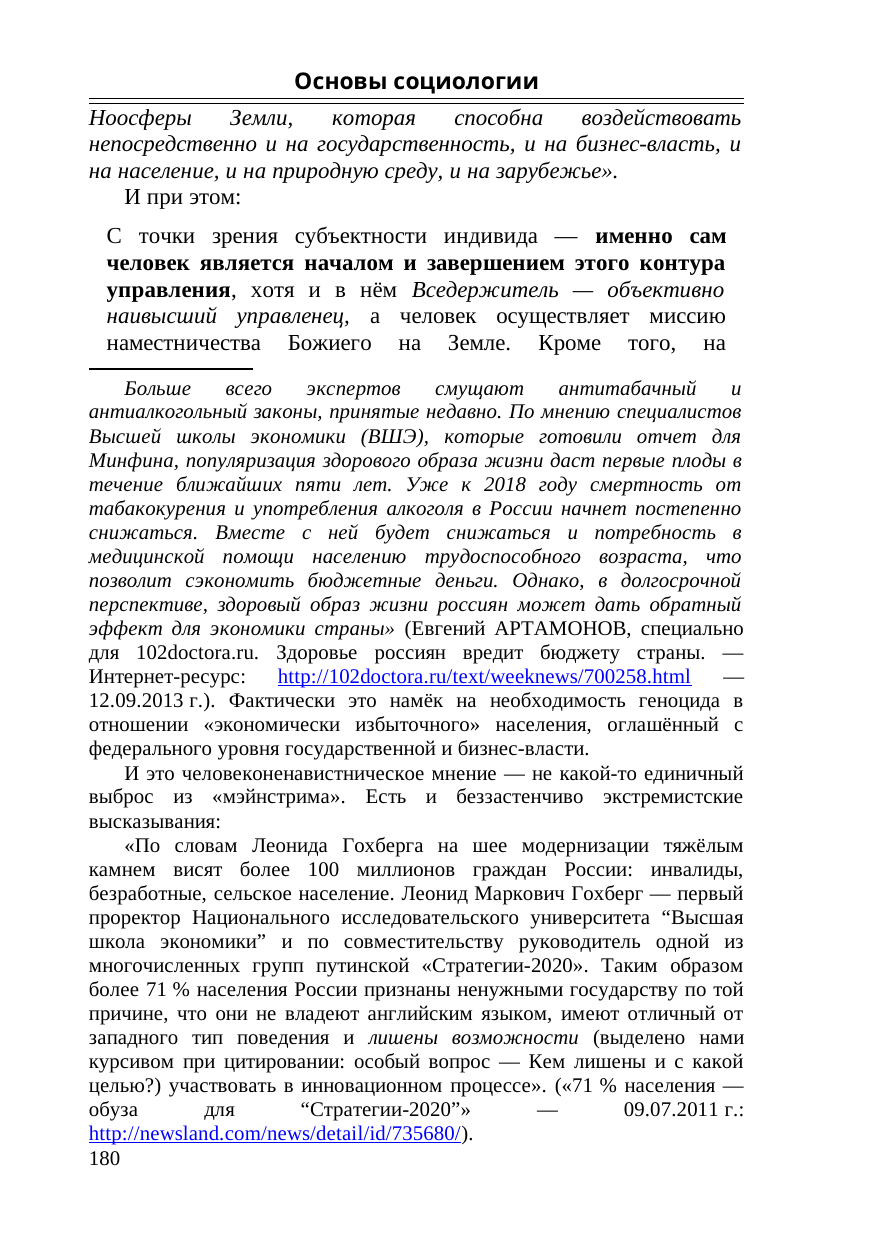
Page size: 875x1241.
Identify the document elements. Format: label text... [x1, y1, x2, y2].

text И это человеконенавистническое мнение — не какой-то единичный выброс из «мэйнстрима». Есть и беззастенчиво экстремистские высказывания: [89, 760, 744, 832]
text Больше всего экспертов смущают антитабачный и антиалкогольный законы, принятые недавно. По мнению специалистов Высшей школы экономики (ВШЭ), которые готовили отчет для Минфина, популяризация здорового образа жизни даст первые плоды в течение ближайших пяти лет. Уже к 2018 году смертность от табакокурения и употребления алкоголя в России начнет постепенно снижаться. Вместе с ней будет снижаться и потребность в медицинской помощи населению трудоспособного возраста, что позволит сэкономить бюджетные деньги. Однако, в долгосрочной перспективе, здоровый образ жизни россиян может дать обратный эффект для экономики страны» (Евгений АРТАМОНОВ, специально для 102doctora.ru. Здоровье россиян вредит бюджету страны. — Интернет-ресурс: http://102doctora.ru/text/weeknews/700258.html — 12.09.2013 г.). Фактически это намёк на необходимость геноцида в отношении «экономически избыточного» населения, оглашённый с федерального уровня государственной и бизнес-власти. [89, 375, 744, 760]
text «По словам Леонида Гохберга на шее модернизации тяжёлым камнем висят более 100 миллионов граждан России: инвалиды, безработные, сельское население. Леонид Маркович Гохберг — первый проректор Национального исследовательского университета “Высшая школа экономики” и по совместительству руководитель одной из многочисленных групп путинской «Стратегии-2020». Таким образом более 71 % населения России признаны ненужными государству по той причине, что они не владеют английским языком, имеют отличный от западного тип поведения и лишены возможности (выделено нами курсивом при цитировании: особый вопрос — Кем лишены и с какой целью?) участвовать в инновационном процессе». («71 % населения — обуза для “Стратегии‑2020”» — 09.07.2011 г.: http://newsland.com/news/detail/id/735680/). [89, 832, 744, 1145]
text И при этом: [89, 183, 744, 210]
text Ноосферы Земли, которая способна воздействовать непосредственно и на государственность, и на бизнес-власть, и на население, и на природную среду, и на зарубежье». [89, 104, 744, 183]
text С точки зрения субъектности индивида — именно сам человек является началом и завершением этого контура управления, хотя и в нём Вседержитель — объективно наивысший управленец, а человек осуществляет миссию наместничества Божиего на Земле. Кроме того, на [106, 222, 726, 355]
